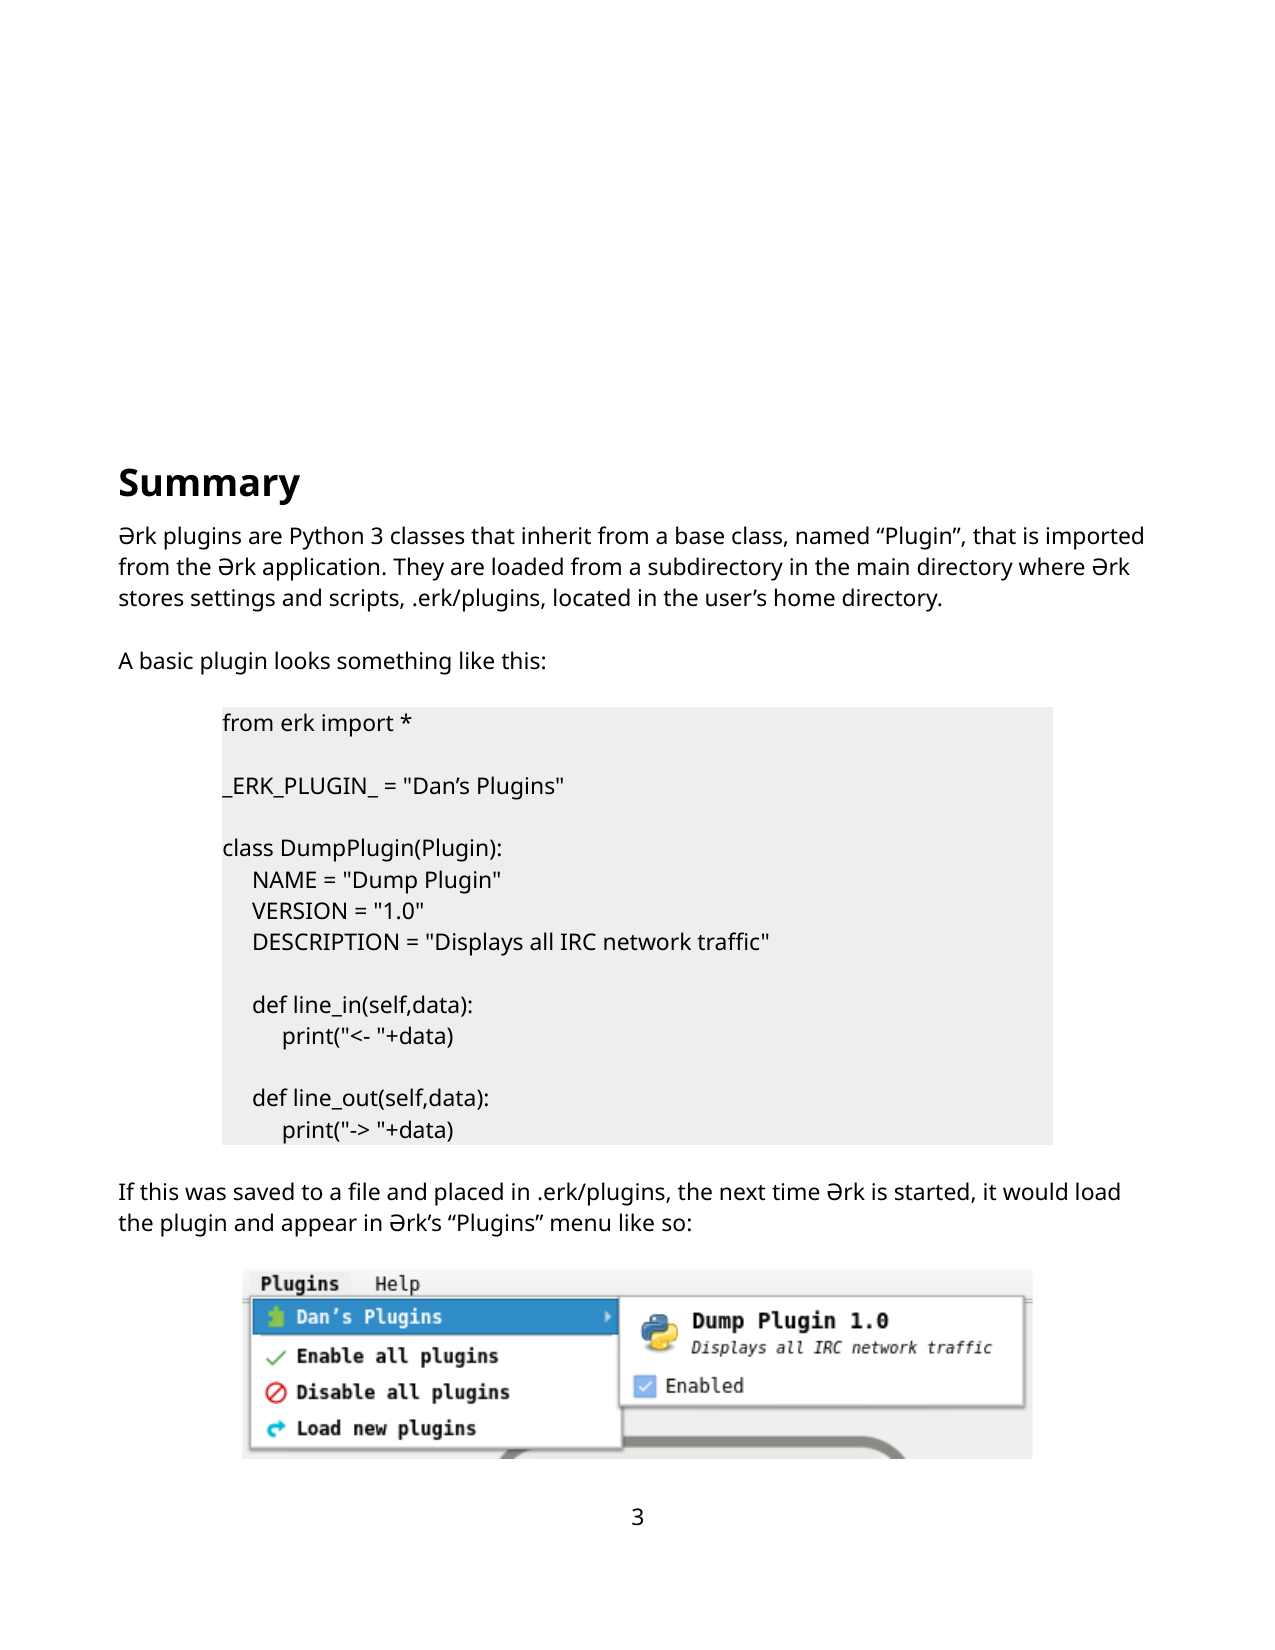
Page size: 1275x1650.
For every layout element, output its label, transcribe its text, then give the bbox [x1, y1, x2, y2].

table_header from erk import * _ERK_PLUGIN_ = "Dan’s Plugins" class DumpPlugin(Plugin): NAME = "Dump Plugin" VERSION = "1.0" DESCRIPTION = "Displays all IRC network traffic" def line_in(self,data): print("<- "+data) def line_out(self,data): print("-> "+data) [222, 707, 1053, 1145]
text If this was saved to a file and placed in .erk/plugins, the next time Ərk is started, it would load the plugin and appear in Ərk’s “Plugins” menu like so: [118, 1176, 1157, 1238]
picture [242, 1269, 1033, 1459]
text Ərk plugins are Python 3 classes that inherit from a base class, named “Plugin”, that is imported from the Ərk application. They are loaded from a subdirectory in the main directory where Ərk stores settings and scripts, .erk/plugins, located in the user’s home directory. [118, 520, 1157, 613]
subtitle Summary [118, 456, 1157, 507]
text A basic plugin looks something like this: [118, 645, 1157, 676]
